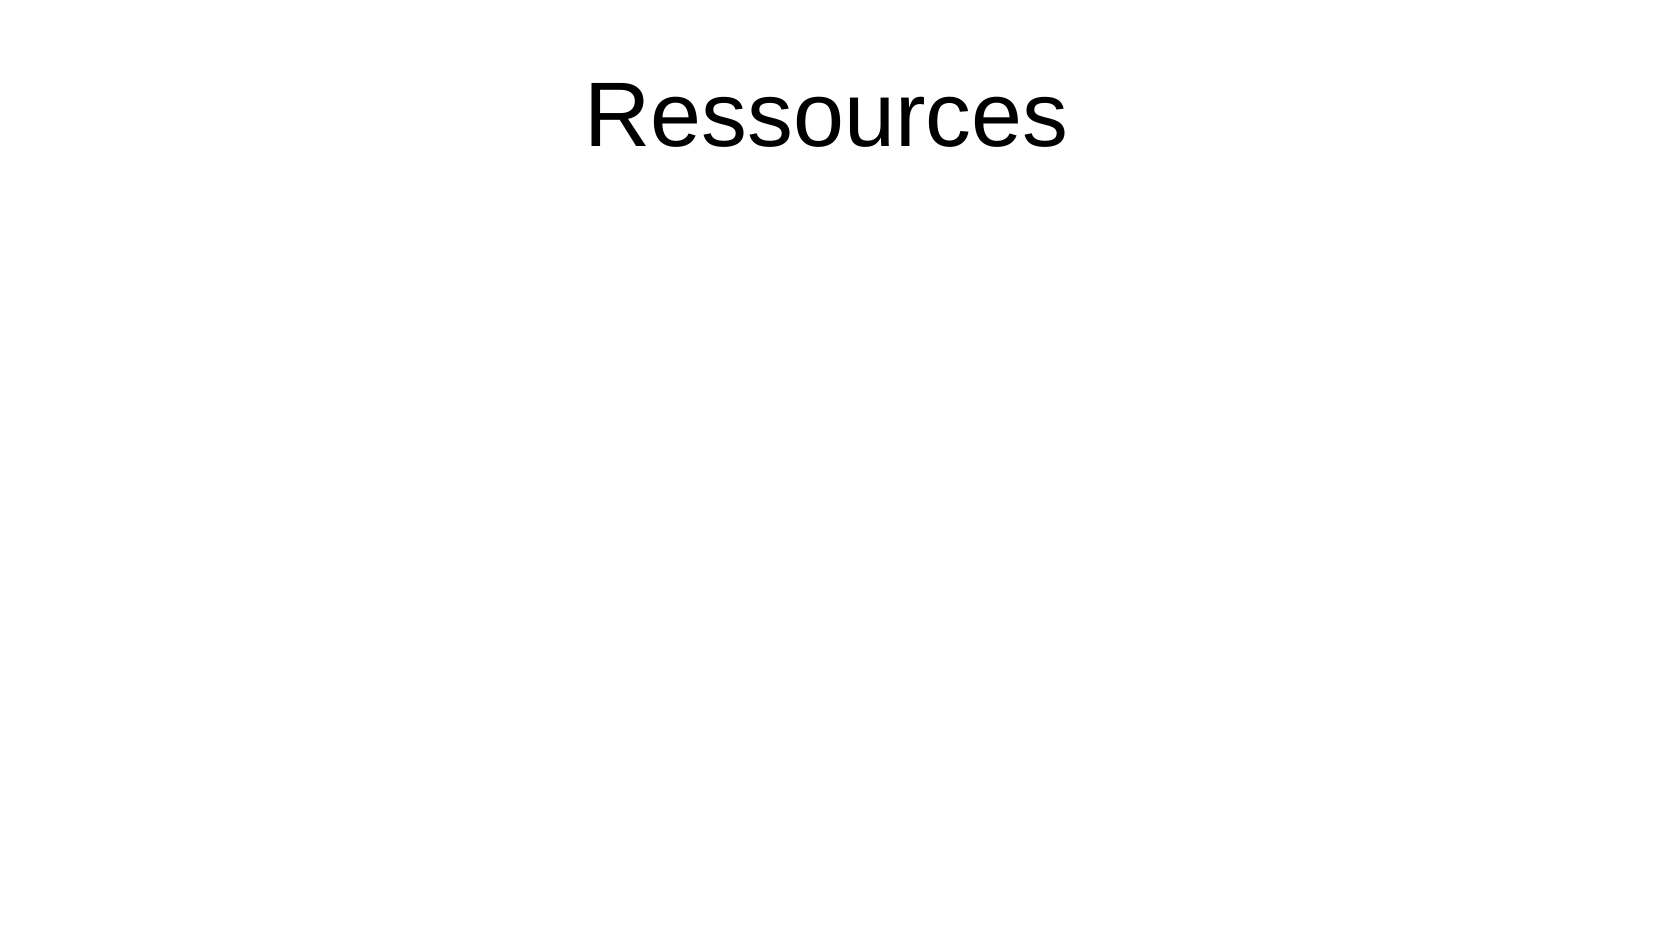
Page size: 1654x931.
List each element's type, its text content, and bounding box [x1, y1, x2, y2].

title Ressources [82, 37, 1571, 193]
